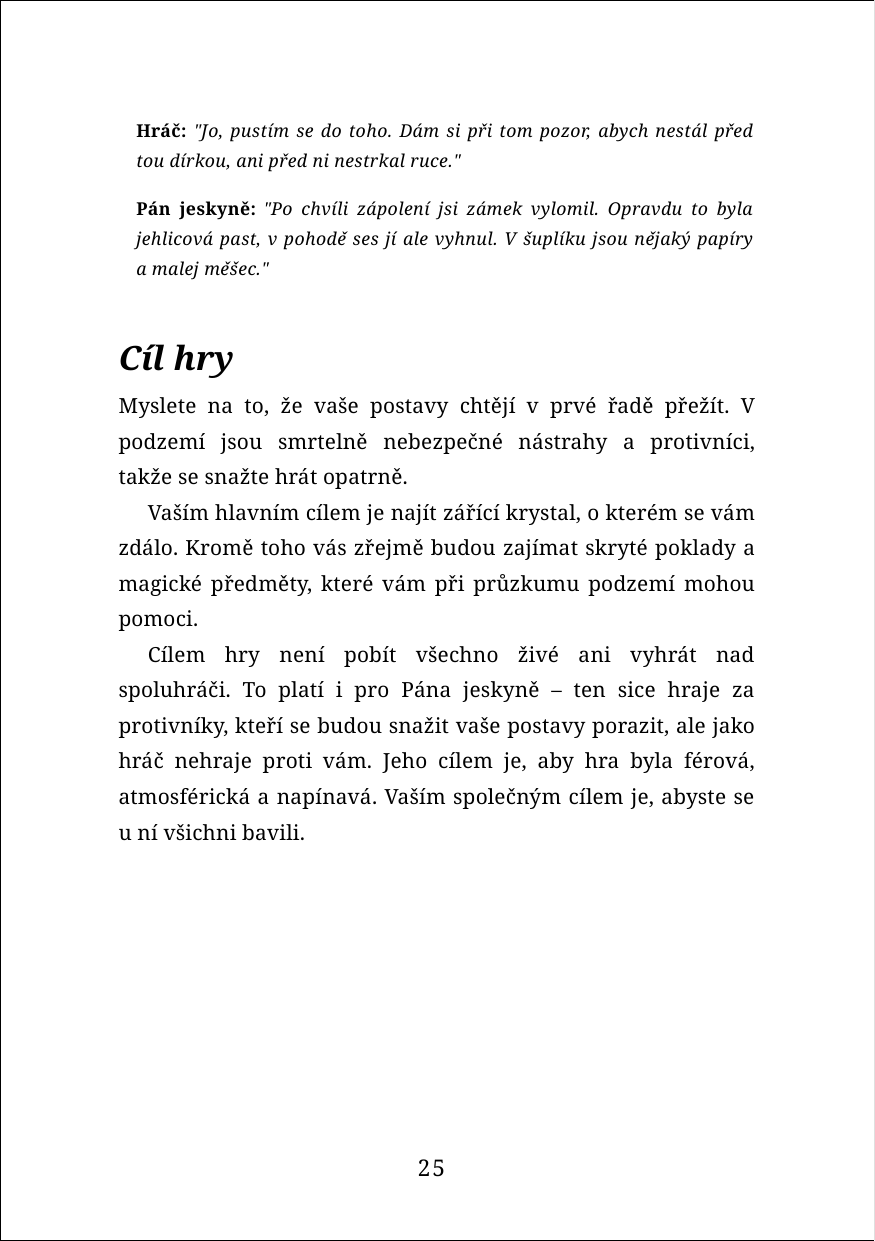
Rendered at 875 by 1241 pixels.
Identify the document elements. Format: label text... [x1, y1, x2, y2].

text Hráč: "Jo, pustím se do toho. Dám si při tom pozor, abych nestál před tou dírkou, ani před ni nestrkal ruce." [136, 118, 756, 173]
text Pán jeskyně: "Po chvíli zápolení jsi zámek vylomil. Opravdu to byla jehlicová past, v pohodě ses jí ale vyhnul. V šuplíku jsou nějaký papíry a malej měšec." [136, 196, 756, 281]
subtitle Cíl hry [118, 334, 756, 380]
text Myslete na to, že vaše postavy chtějí v prvé řadě přežít. V podzemí jsou smrtelně nebezpečné nástrahy a protivníci, takže se snažte hrát opatrně. Vaším hlavním cílem je najít zářící krystal, o kterém se vám zdálo. Kromě toho vás zřejmě budou zajímat skryté poklady a magické předměty, které vám při průzkumu podzemí mohou pomoci. Cílem hry není pobít všechno živé ani vyhrát nad spoluhráči. To platí i pro Pána jeskyně – ten sice hraje za protivníky, kteří se budou snažit vaše postavy porazit, ale jako hráč nehraje proti vám. Jeho cílem je, aby hra byla férová, atmosférická a napínavá. Vaším společným cílem je, abyste se u ní všichni bavili. [118, 391, 756, 846]
